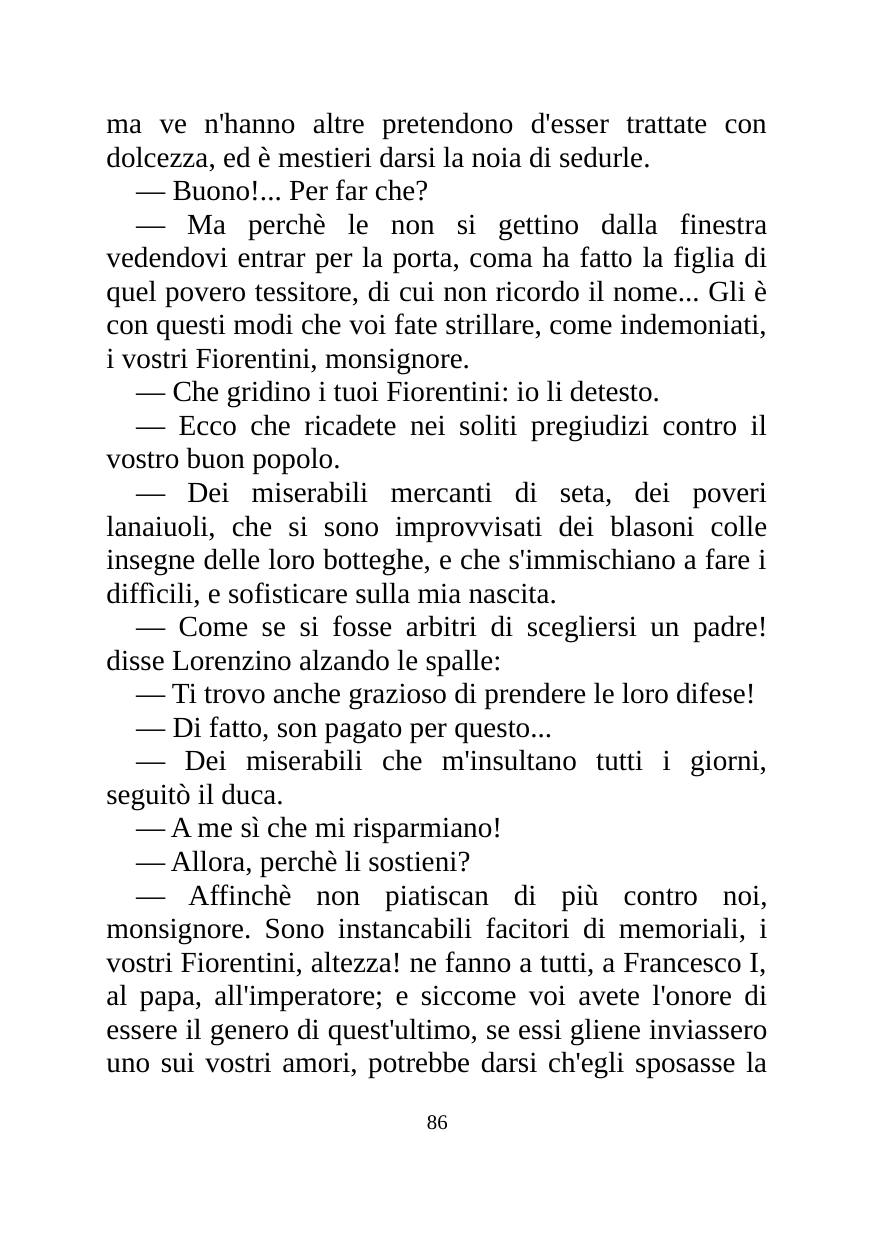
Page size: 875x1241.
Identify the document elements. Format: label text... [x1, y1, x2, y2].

text — Che gridino i tuoi Fiorentini: io li detesto. [106, 374, 768, 408]
text — Di fatto, son pagato per questo... [106, 710, 768, 743]
text — Dei miserabili che m'insultano tutti i giorni, seguitò il duca. [106, 743, 768, 811]
text — A me sì che mi risparmiano! [106, 811, 768, 844]
text — Buono!... Per far che? [106, 173, 768, 207]
text — Ma perchè le non si gettino dalla finestra vedendovi entrar per la porta, coma ha fatto la figlia di quel povero tessitore, di cui non ricordo il nome... Gli è con questi modi che voi fate strillare, come indemoniati, i vostri Fiorentini, monsignore. [106, 207, 768, 374]
text — Come se si fosse arbitri di scegliersi un padre! disse Lorenzino alzando le spalle: [106, 609, 768, 676]
text — Affinchè non piatiscan di più contro noi, monsignore. Sono instancabili facitori di memoriali, i vostri Fiorentini, altezza! ne fanno a tutti, a Francesco I, al papa, all'imperatore; e siccome voi avete l'onore di essere il genero di quest'ultimo, se essi gliene inviassero uno sui vostri amori, potrebbe darsi ch'egli sposasse la [106, 878, 768, 1079]
text ma ve n'hanno altre pretendono d'esser trattate con dolcezza, ed è mestieri darsi la noia di sedurle. [106, 106, 768, 173]
text — Ti trovo anche grazioso di prendere le loro difese! [106, 676, 768, 710]
text — Dei miserabili mercanti di seta, dei poveri lanaiuoli, che si sono improvvisati dei blasoni colle insegne delle loro botteghe, e che s'immischiano a fare i diffìcili, e sofisticare sulla mia nascita. [106, 475, 768, 609]
text — Ecco che ricadete nei soliti pregiudizi contro il vostro buon popolo. [106, 408, 768, 475]
text — Allora, perchè li sostieni? [106, 844, 768, 878]
